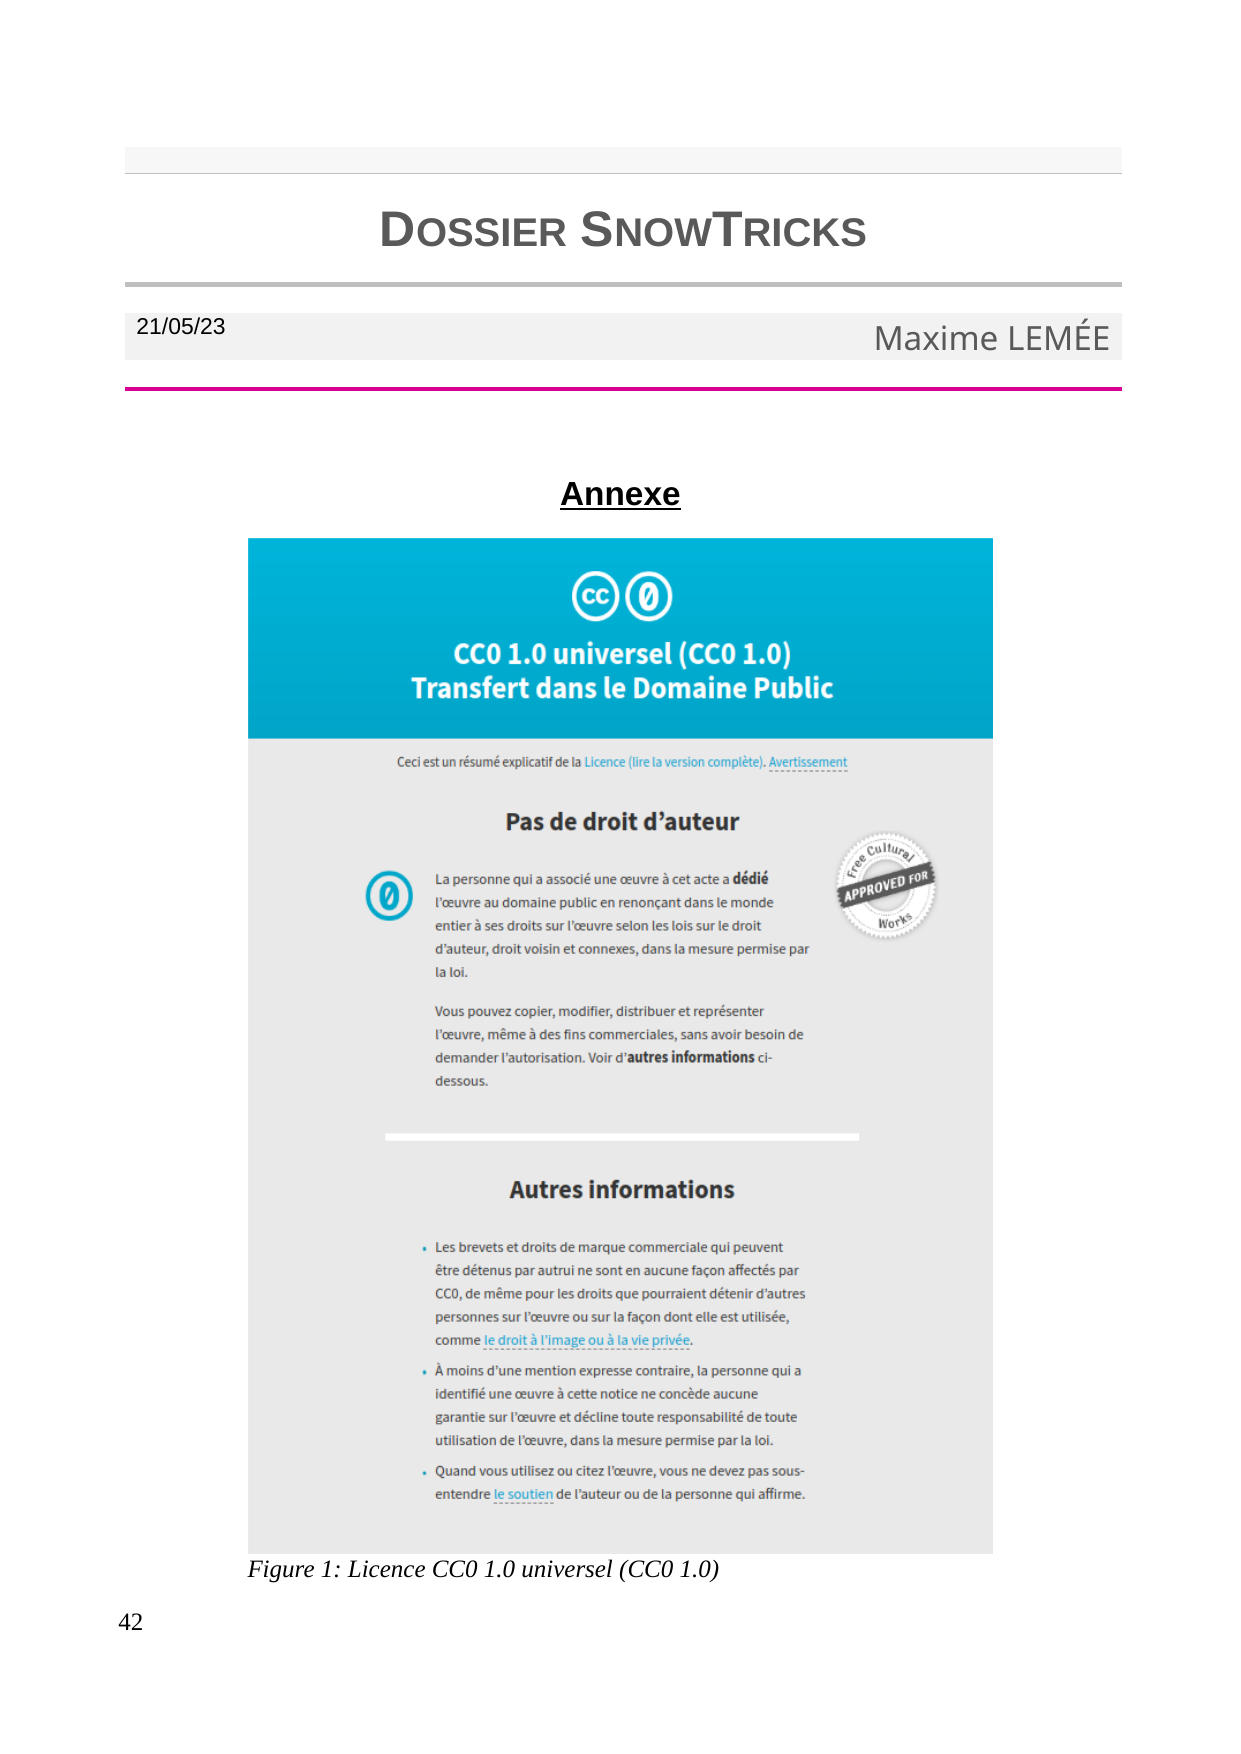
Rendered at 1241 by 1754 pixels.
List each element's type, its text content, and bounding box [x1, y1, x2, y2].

text Figure 1: Licence CC0 1.0 universel (CC0 1.0) [247, 1554, 993, 1582]
picture [247, 537, 993, 1554]
text Annexe [118, 474, 1122, 513]
